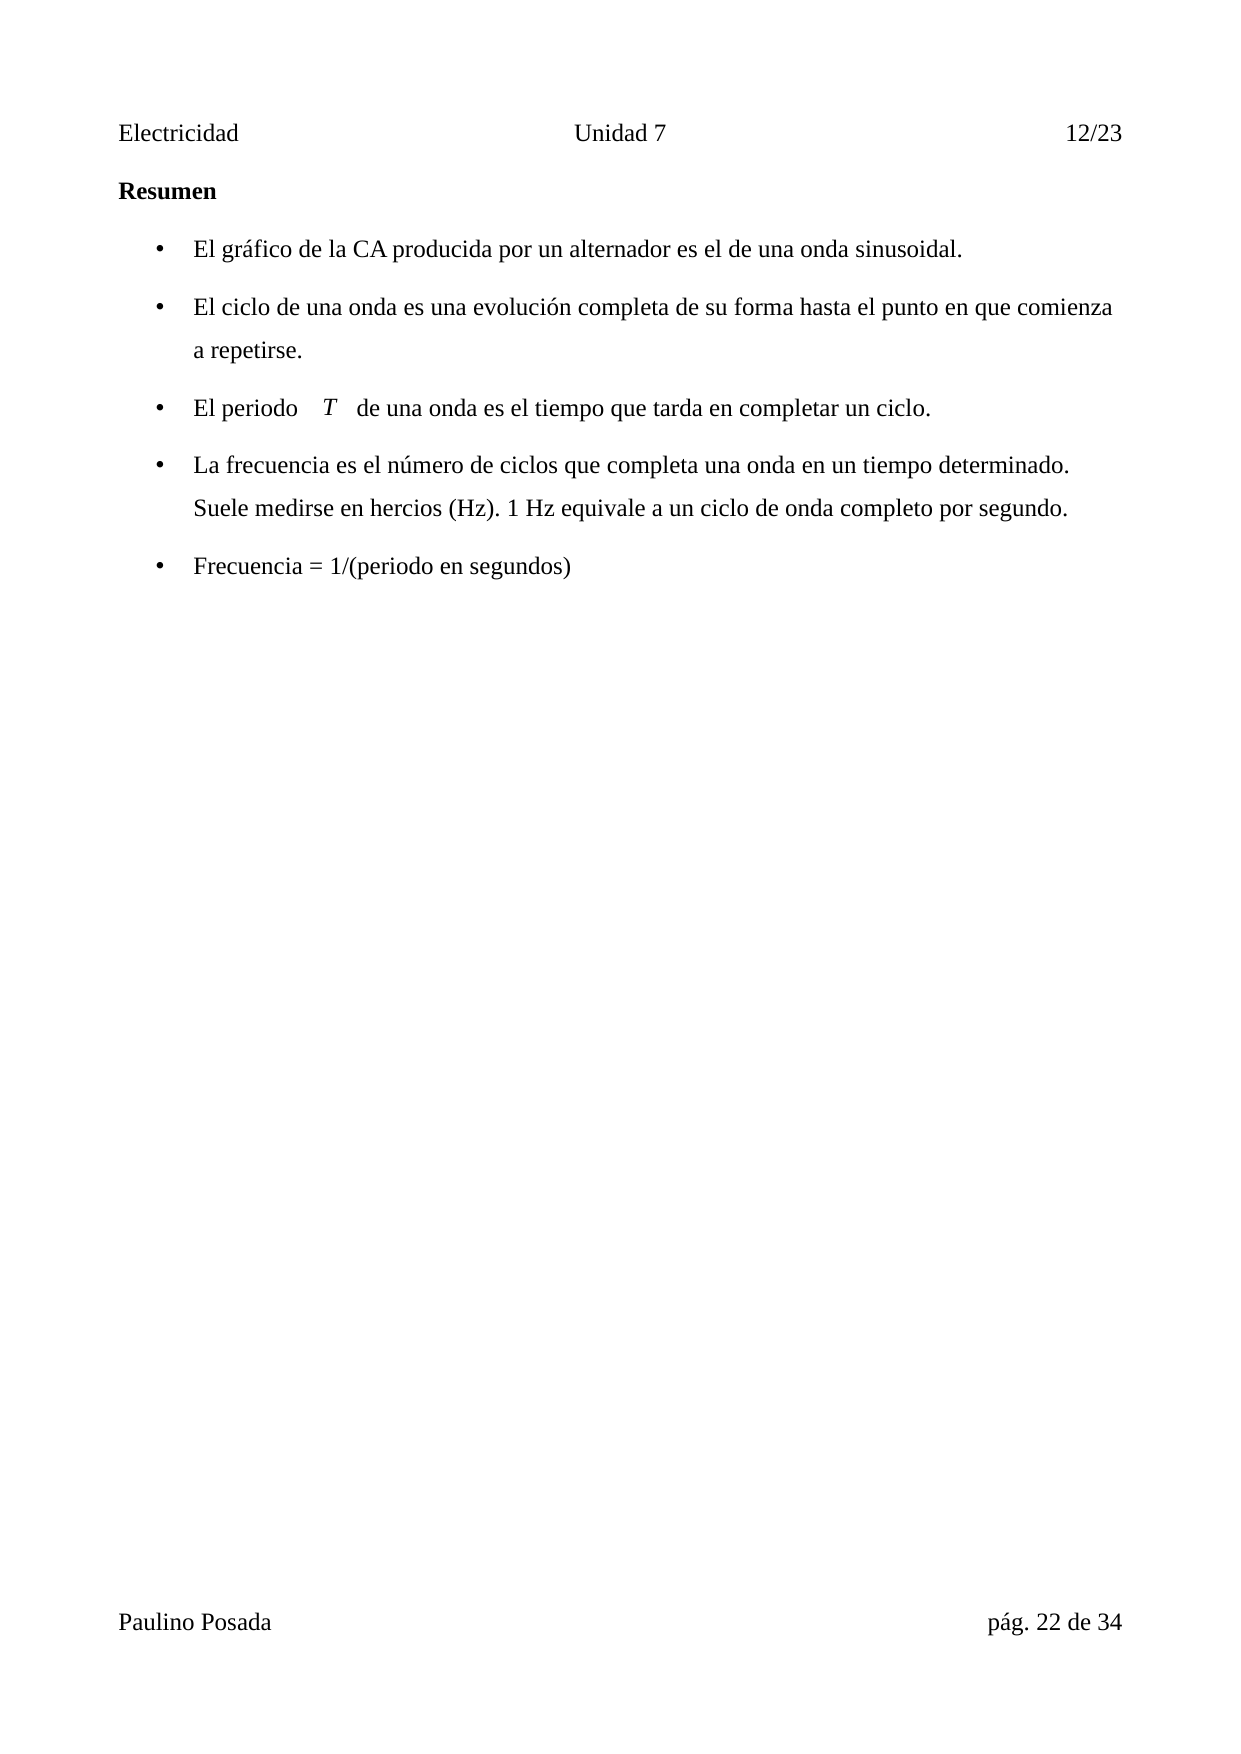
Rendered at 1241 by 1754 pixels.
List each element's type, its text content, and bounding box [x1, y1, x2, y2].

list La frecuencia es el número de ciclos que completa una onda en un tiempo determinado. Suele medirse en hercios (Hz). 1 Hz equivale a un ciclo de onda completo por segundo. [156, 450, 1122, 522]
list El gráfico de la CA producida por un alternador es el de una onda sinusoidal. [156, 234, 1122, 263]
list El periodo de una onda es el tiempo que tarda en completar un ciclo. [156, 393, 1122, 421]
list El ciclo de una onda es una evolución completa de su forma hasta el punto en que comienza a repetirse. [156, 292, 1122, 364]
text Resumen [118, 176, 1122, 205]
list Frecuencia = 1/(periodo en segundos) [156, 551, 1122, 580]
